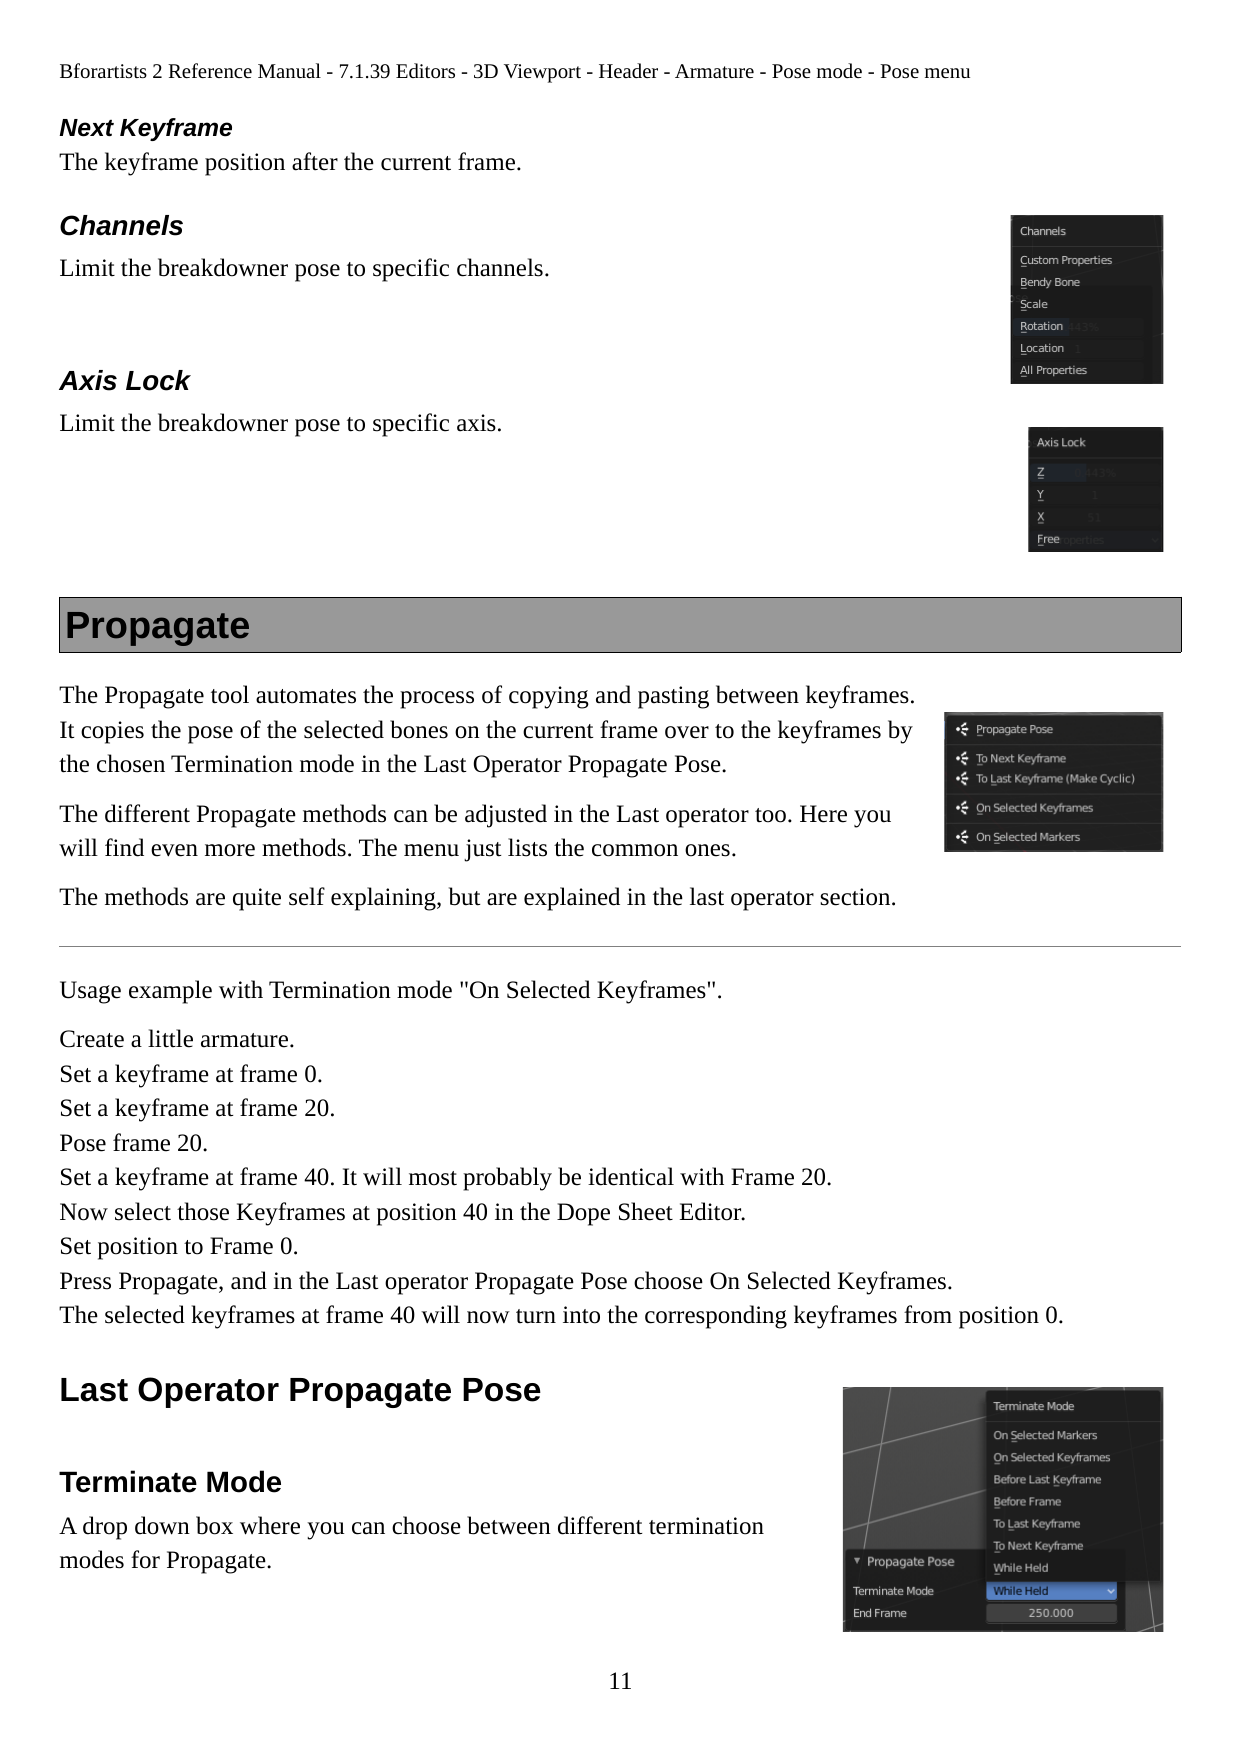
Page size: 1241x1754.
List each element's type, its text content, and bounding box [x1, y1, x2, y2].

text Limit the breakdowner pose to specific axis. [59, 408, 1181, 437]
text The different Propagate methods can be adjusted in the Last operator too. Here you will find even more methods. The menu just lists the common ones. [59, 799, 1181, 862]
text The methods are quite self explaining, but are explained in the last operator section. [59, 882, 1181, 911]
table_header Propagate [60, 598, 1181, 652]
picture [944, 712, 1164, 852]
subtitle [1164, 1465, 1181, 1498]
subtitle Axis Lock [59, 364, 1181, 396]
text A drop down box where you can choose between different termination modes for Propagate. [59, 1511, 842, 1574]
subtitle Terminate Mode [59, 1465, 842, 1498]
text The keyframe position after the current frame. [59, 147, 1181, 176]
text The Propagate tool automates the process of copying and pasting between keyframes. It copies the pose of the selected bones on the current frame over to the keyframes by the chosen Termination mode in the Last Operator Propagate Pose. [59, 681, 1181, 778]
text Limit the breakdowner pose to specific channels. [59, 253, 1010, 282]
subtitle Next Keyframe [59, 113, 1181, 141]
picture [1010, 215, 1164, 384]
subtitle Channels [59, 209, 1181, 241]
picture [842, 1387, 1164, 1632]
picture [1028, 427, 1164, 552]
text Create a little armature. Set a keyframe at frame 0. Set a keyframe at frame 20. Pose frame 20. Set a keyframe at frame 40. It will most probably be identical with Frame 20. Now select those Keyframes at position 40 in the Dope Sheet Editor. Set position to Frame 0. Press Propagate, and in the Last operator Propagate Pose choose On Selected Keyframes. The selected keyframes at frame 40 will now turn into the corresponding keyframes from position 0. [59, 1024, 1181, 1329]
subtitle Last Operator Propagate Pose [59, 1370, 1181, 1409]
text Usage example with Termination mode "On Selected Keyframes". [59, 975, 1181, 1004]
